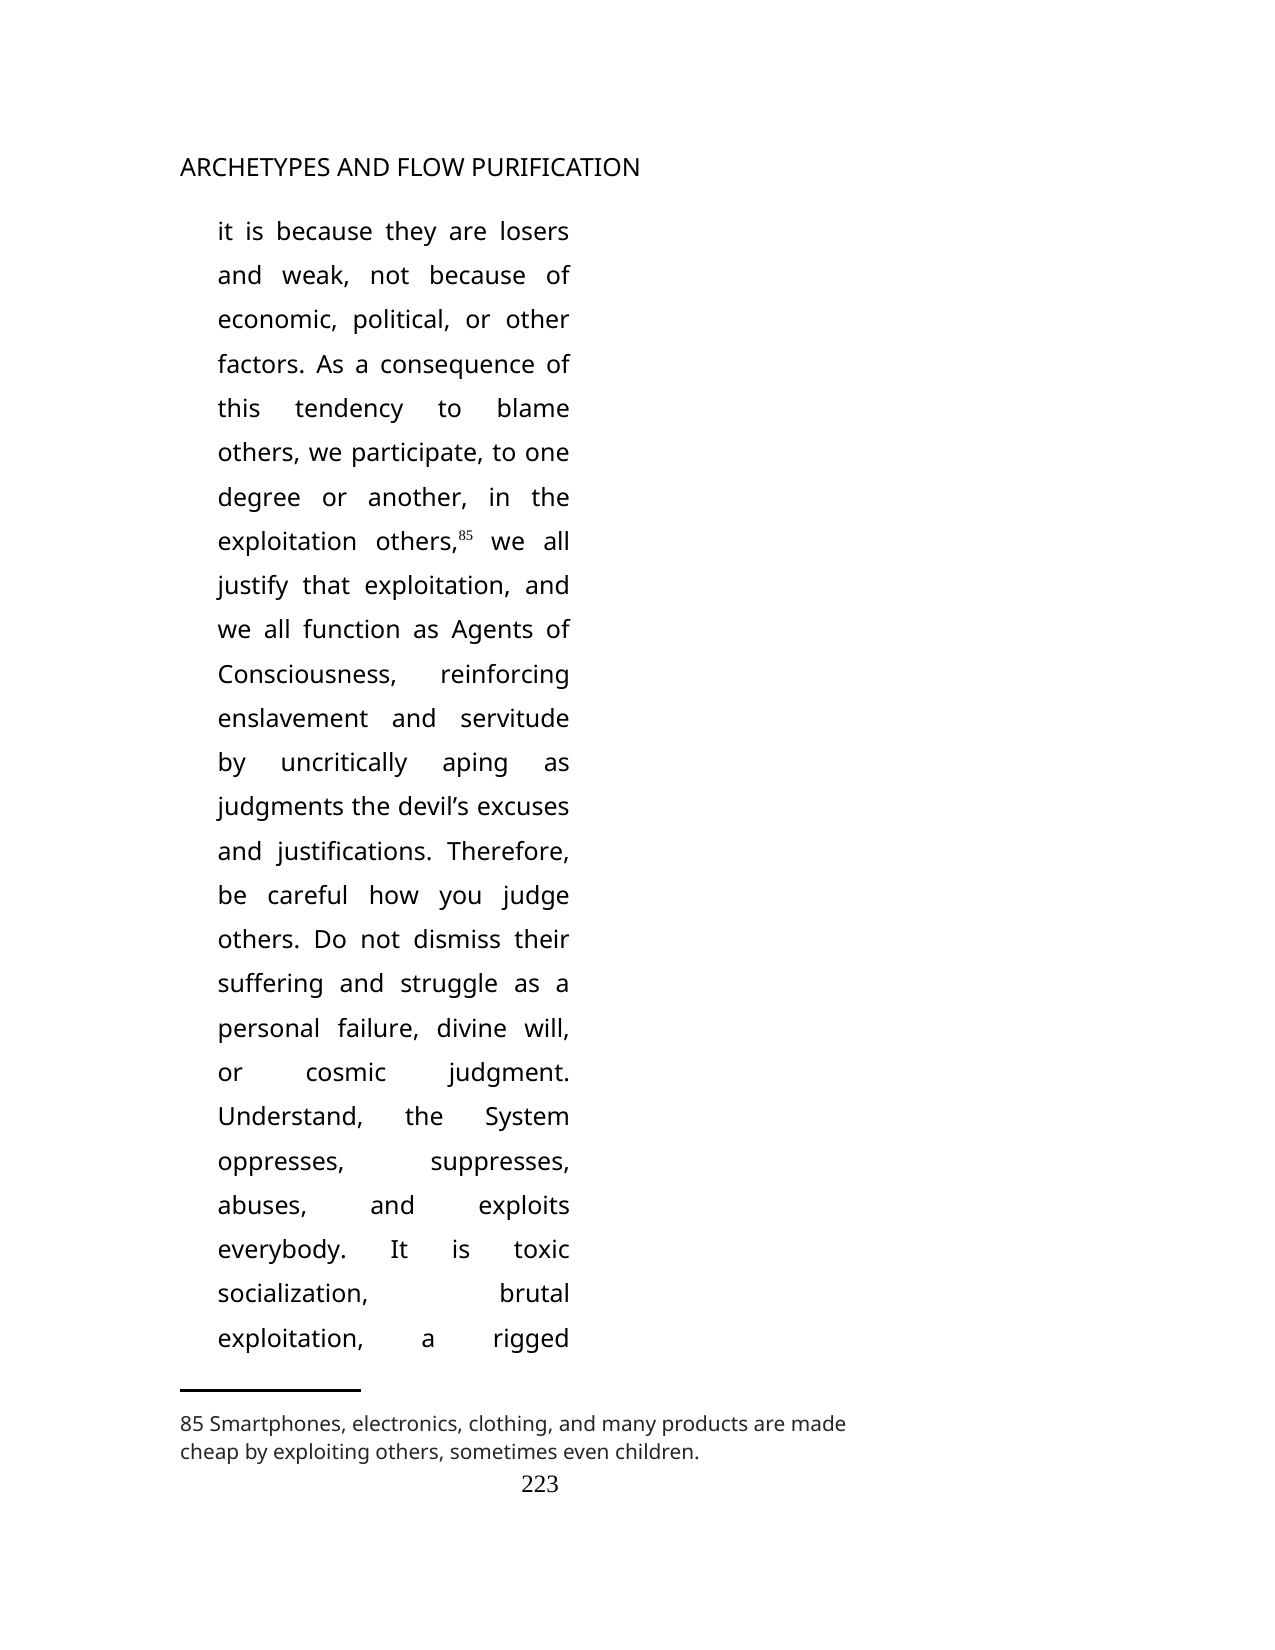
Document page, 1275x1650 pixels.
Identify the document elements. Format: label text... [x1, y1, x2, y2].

list it is because they are losers and weak, not because of economic, political, or other factors. As a consequence of this tendency to blame others, we participate, to one degree or another, in the exploitation others, we all justify that exploitation, and we all function as Agents of Consciousness, reinforcing enslavement and servitude by uncritically aping as judgments the devil’s excuses and justifications. Therefore, be careful how you judge others. Do not dismiss their suffering and struggle as a personal failure, divine will, or cosmic judgment. Understand, the System oppresses, suppresses, abuses, and exploits everybody. It is toxic socialization, brutal exploitation, a rigged [180, 213, 570, 1354]
list Smartphones, electronics, clothing, and many products are made cheap by exploiting others, sometimes even children. [180, 1409, 900, 1466]
